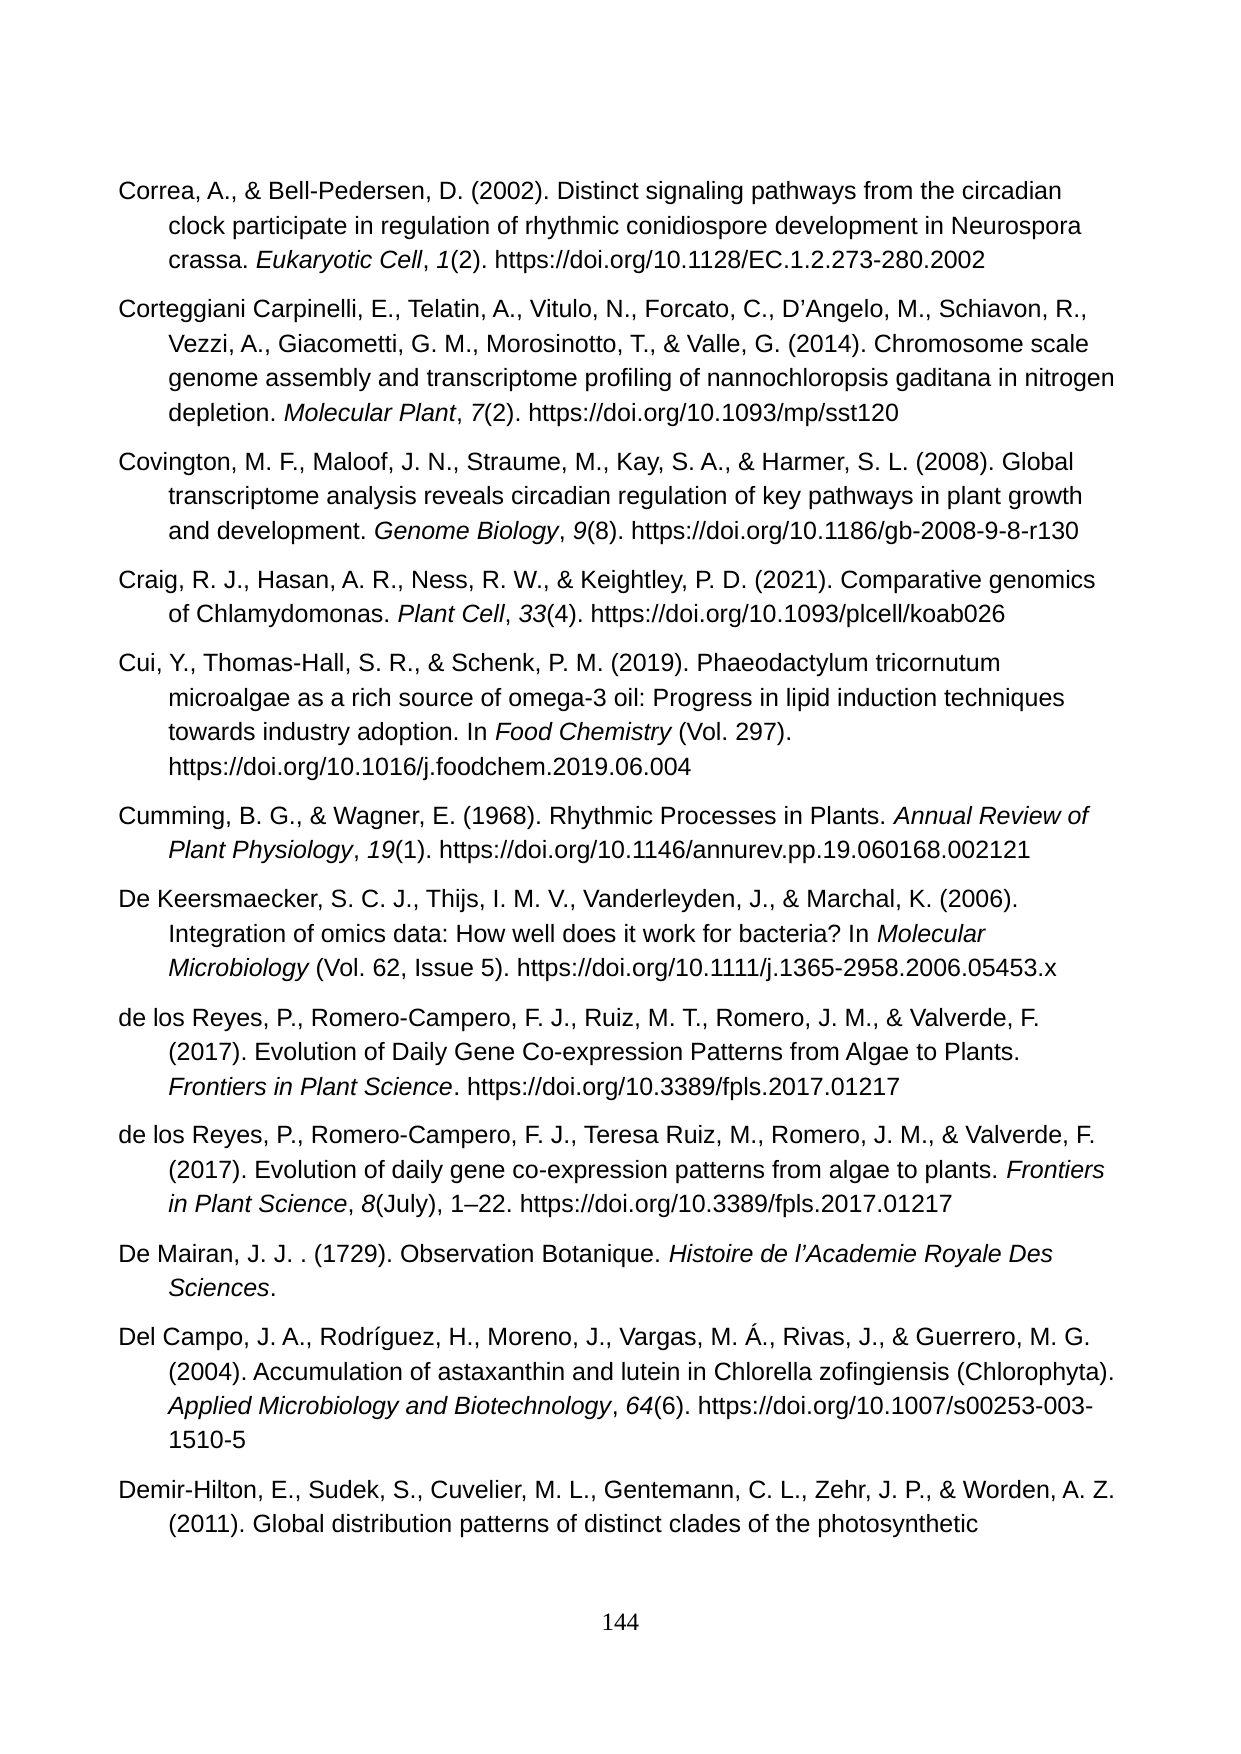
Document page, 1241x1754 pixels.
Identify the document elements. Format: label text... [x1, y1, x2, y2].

text Demir-Hilton, E., Sudek, S., Cuvelier, M. L., Gentemann, C. L., Zehr, J. P., & Worden, A. Z. (2011). Global distribution patterns of distinct clades of the photosynthetic [118, 1474, 1122, 1538]
text Cumming, B. G., & Wagner, E. (1968). Rhythmic Processes in Plants. Annual Review of Plant Physiology, 19(1). https://doi.org/10.1146/annurev.pp.19.060168.002121 [118, 801, 1122, 864]
text De Keersmaecker, S. C. J., Thijs, I. M. V., Vanderleyden, J., & Marchal, K. (2006). Integration of omics data: How well does it work for bacteria? In Molecular Microbiology (Vol. 62, Issue 5). https://doi.org/10.1111/j.1365-2958.2006.05453.x [118, 884, 1122, 982]
text Corteggiani Carpinelli, E., Telatin, A., Vitulo, N., Forcato, C., D’Angelo, M., Schiavon, R., Vezzi, A., Giacometti, G. M., Morosinotto, T., & Valle, G. (2014). Chromosome scale genome assembly and transcriptome profiling of nannochloropsis gaditana in nitrogen depletion. Molecular Plant, 7(2). https://doi.org/10.1093/mp/sst120 [118, 294, 1122, 427]
text Del Campo, J. A., Rodríguez, H., Moreno, J., Vargas, M. Á., Rivas, J., & Guerrero, M. G. (2004). Accumulation of astaxanthin and lutein in Chlorella zofingiensis (Chlorophyta). Applied Microbiology and Biotechnology, 64(6). https://doi.org/10.1007/s00253-003-1510-5 [118, 1322, 1122, 1454]
text Cui, Y., Thomas-Hall, S. R., & Schenk, P. M. (2019). Phaeodactylum tricornutum microalgae as a rich source of omega-3 oil: Progress in lipid induction techniques towards industry adoption. In Food Chemistry (Vol. 297). https://doi.org/10.1016/j.foodchem.2019.06.004 [118, 648, 1122, 781]
text Correa, A., & Bell-Pedersen, D. (2002). Distinct signaling pathways from the circadian clock participate in regulation of rhythmic conidiospore development in Neurospora crassa. Eukaryotic Cell, 1(2). https://doi.org/10.1128/EC.1.2.273-280.2002 [118, 176, 1122, 274]
text de los Reyes, P., Romero-Campero, F. J., Teresa Ruiz, M., Romero, J. M., & Valverde, F. (2017). Evolution of daily gene co-expression patterns from algae to plants. Frontiers in Plant Science, 8(July), 1–22. https://doi.org/10.3389/fpls.2017.01217 [118, 1121, 1122, 1218]
text de los Reyes, P., Romero-Campero, F. J., Ruiz, M. T., Romero, J. M., & Valverde, F. (2017). Evolution of Daily Gene Co-expression Patterns from Algae to Plants. Frontiers in Plant Science. https://doi.org/10.3389/fpls.2017.01217 [118, 1002, 1122, 1100]
text De Mairan, J. J. . (1729). Observation Botanique. Histoire de l’Academie Royale Des Sciences. [118, 1238, 1122, 1302]
text Craig, R. J., Hasan, A. R., Ness, R. W., & Keightley, P. D. (2021). Comparative genomics of Chlamydomonas. Plant Cell, 33(4). https://doi.org/10.1093/plcell/koab026 [118, 565, 1122, 628]
text Covington, M. F., Maloof, J. N., Straume, M., Kay, S. A., & Harmer, S. L. (2008). Global transcriptome analysis reveals circadian regulation of key pathways in plant growth and development. Genome Biology, 9(8). https://doi.org/10.1186/gb-2008-9-8-r130 [118, 447, 1122, 544]
